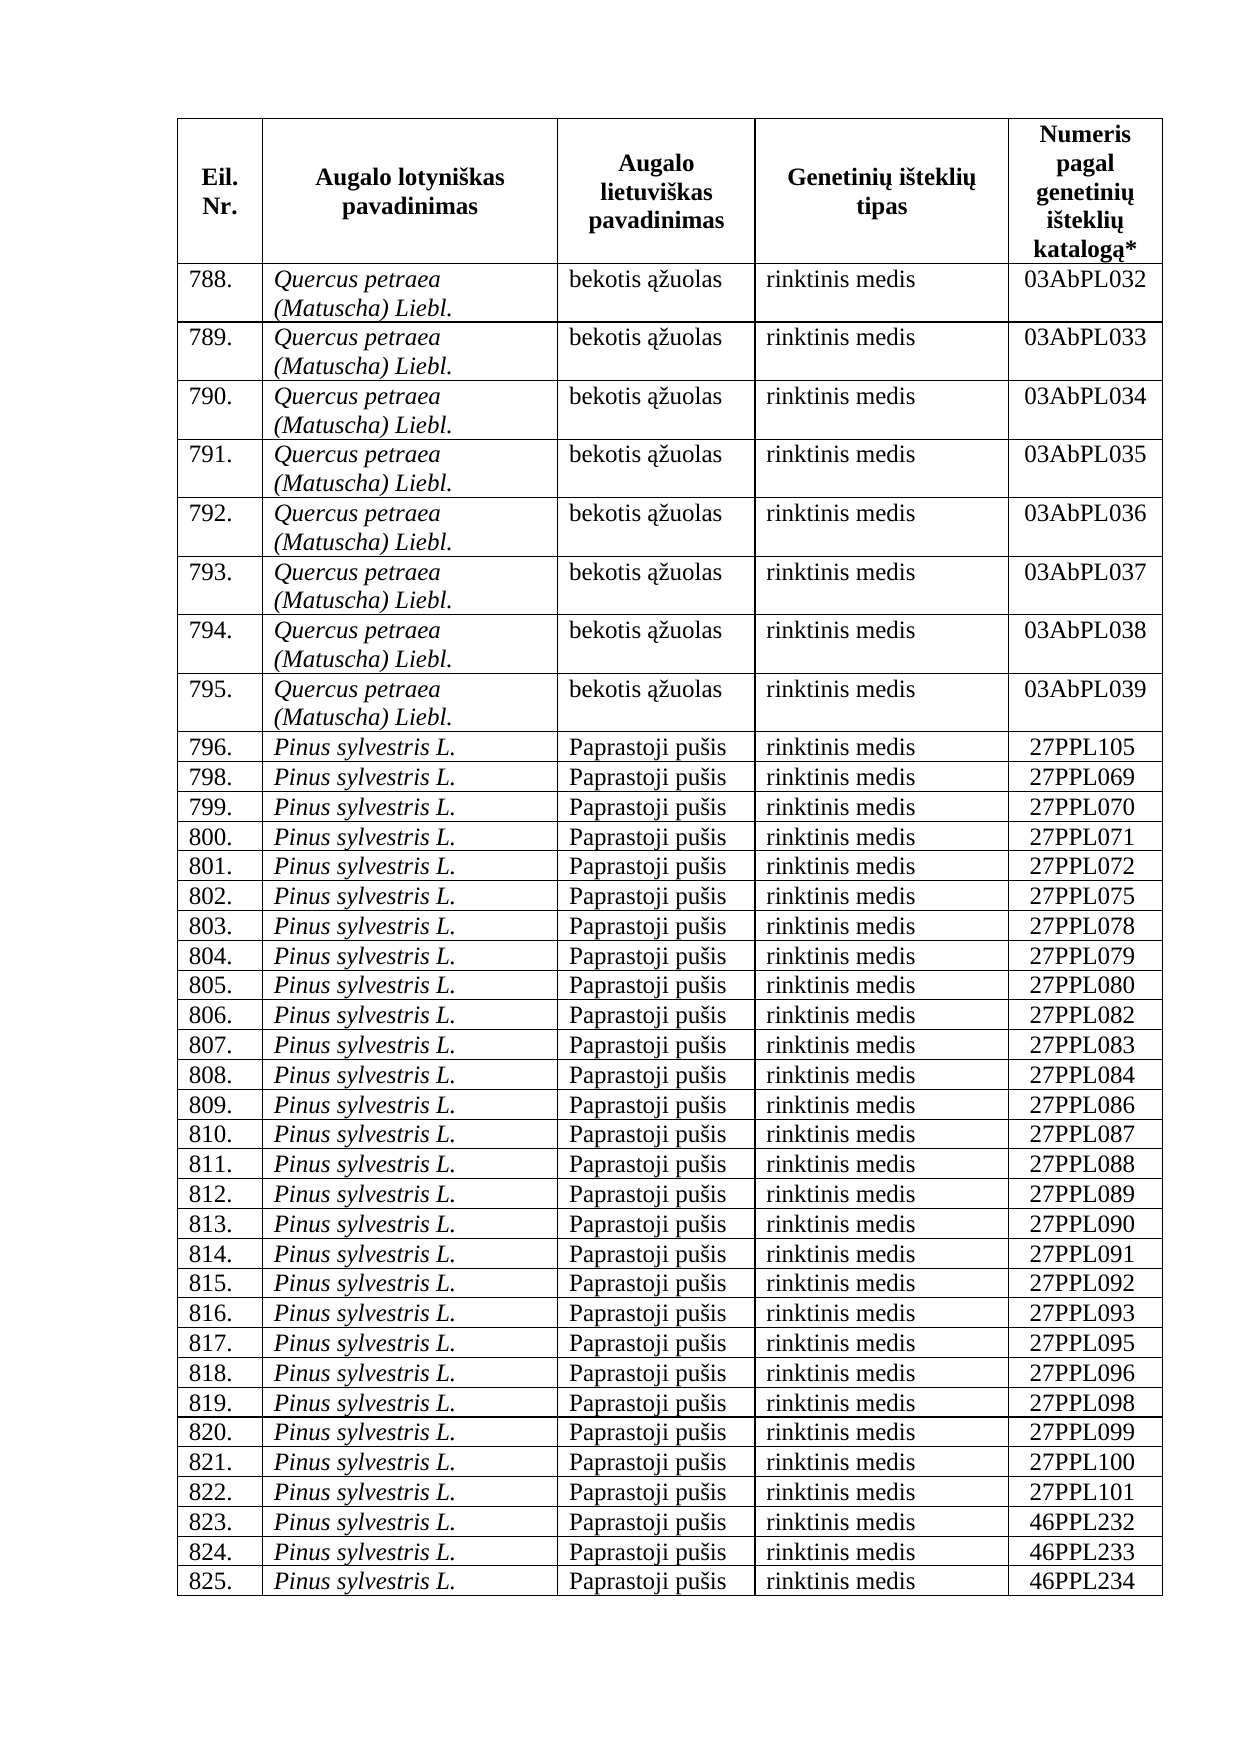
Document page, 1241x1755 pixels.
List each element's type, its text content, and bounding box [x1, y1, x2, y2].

table_cell rinktinis medis [756, 1507, 1008, 1536]
table_cell 03AbPL035 [1009, 440, 1162, 497]
table_cell 801. [178, 851, 262, 880]
table_cell 799. [178, 792, 262, 821]
table_cell Pinus sylvestris L. [263, 1030, 557, 1059]
table_cell rinktinis medis [756, 1149, 1008, 1178]
table_cell rinktinis medis [756, 1000, 1008, 1029]
table_cell rinktinis medis [756, 1298, 1008, 1327]
table_cell Pinus sylvestris L. [263, 1388, 557, 1416]
table_cell Paprastoji pušis [558, 1209, 754, 1238]
table_cell rinktinis medis [756, 1418, 1008, 1446]
table_cell Pinus sylvestris L. [263, 1328, 557, 1357]
table_cell Pinus sylvestris L. [263, 762, 557, 791]
table_cell Paprastoji pušis [558, 1418, 754, 1446]
table_cell Pinus sylvestris L. [263, 1149, 557, 1178]
table_cell 27PPL095 [1009, 1328, 1162, 1357]
table_cell 27PPL091 [1009, 1239, 1162, 1267]
table_cell 808. [178, 1060, 262, 1089]
table_cell Paprastoji pušis [558, 851, 754, 880]
table_cell 811. [178, 1149, 262, 1178]
table_cell Pinus sylvestris L. [263, 1000, 557, 1029]
table_cell Pinus sylvestris L. [263, 1418, 557, 1446]
table_cell 46PPL233 [1009, 1537, 1162, 1565]
table_header Numeris pagal genetinių išteklių katalogą* [1009, 119, 1162, 263]
table_cell rinktinis medis [756, 881, 1008, 910]
table_cell 27PPL084 [1009, 1060, 1162, 1089]
table_cell Paprastoji pušis [558, 1239, 754, 1267]
table_cell 789. [178, 323, 262, 380]
table_cell rinktinis medis [756, 1477, 1008, 1506]
table_cell 27PPL087 [1009, 1120, 1162, 1148]
table_cell rinktinis medis [756, 1358, 1008, 1387]
table_cell Paprastoji pušis [558, 1328, 754, 1357]
table_cell 46PPL234 [1009, 1566, 1162, 1595]
table_cell 27PPL098 [1009, 1388, 1162, 1416]
table_cell 03AbPL033 [1009, 323, 1162, 380]
table_cell Paprastoji pušis [558, 1507, 754, 1536]
table_cell bekotis ąžuolas [558, 615, 754, 673]
table_cell rinktinis medis [756, 264, 1008, 321]
table_cell 27PPL080 [1009, 971, 1162, 999]
table_cell rinktinis medis [756, 498, 1008, 556]
table_cell Paprastoji pušis [558, 1060, 754, 1089]
table_cell 814. [178, 1239, 262, 1267]
table_cell rinktinis medis [756, 971, 1008, 999]
table_cell Pinus sylvestris L. [263, 1507, 557, 1536]
table_cell 27PPL070 [1009, 792, 1162, 821]
table_cell rinktinis medis [756, 1537, 1008, 1565]
table_cell rinktinis medis [756, 1090, 1008, 1118]
table_cell 27PPL072 [1009, 851, 1162, 880]
table_cell 810. [178, 1120, 262, 1148]
table_cell Paprastoji pušis [558, 941, 754, 969]
table_header Genetinių išteklių tipas [756, 119, 1008, 263]
table_cell 795. [178, 674, 262, 731]
table_cell 27PPL083 [1009, 1030, 1162, 1059]
table_cell Paprastoji pušis [558, 1566, 754, 1595]
table_cell Paprastoji pušis [558, 1358, 754, 1387]
table_cell Pinus sylvestris L. [263, 1358, 557, 1387]
table_header Augalo lotyniškas pavadinimas [263, 119, 557, 263]
table_cell 805. [178, 971, 262, 999]
table_cell Pinus sylvestris L. [263, 1566, 557, 1595]
table_cell rinktinis medis [756, 1566, 1008, 1595]
table_cell Paprastoji pušis [558, 732, 754, 761]
table_cell Quercus petraea (Matuscha) Liebl. [263, 381, 557, 438]
table_cell Paprastoji pušis [558, 1537, 754, 1565]
table_cell Quercus petraea (Matuscha) Liebl. [263, 674, 557, 731]
table_cell bekotis ąžuolas [558, 440, 754, 497]
table_cell bekotis ąžuolas [558, 381, 754, 438]
table_cell Paprastoji pušis [558, 1090, 754, 1118]
table_cell Quercus petraea (Matuscha) Liebl. [263, 440, 557, 497]
table_cell 823. [178, 1507, 262, 1536]
table_cell bekotis ąžuolas [558, 323, 754, 380]
table_cell 27PPL071 [1009, 822, 1162, 850]
table_cell Pinus sylvestris L. [263, 1537, 557, 1565]
table_cell Quercus petraea (Matuscha) Liebl. [263, 557, 557, 614]
table_cell Pinus sylvestris L. [263, 881, 557, 910]
table_cell Pinus sylvestris L. [263, 1477, 557, 1506]
table_cell Pinus sylvestris L. [263, 1239, 557, 1267]
table_cell Pinus sylvestris L. [263, 1090, 557, 1118]
table_cell Pinus sylvestris L. [263, 1298, 557, 1327]
table_cell 27PPL088 [1009, 1149, 1162, 1178]
table_cell 27PPL093 [1009, 1298, 1162, 1327]
table_cell Pinus sylvestris L. [263, 822, 557, 850]
table_cell Pinus sylvestris L. [263, 941, 557, 969]
table_cell 798. [178, 762, 262, 791]
table_cell 794. [178, 615, 262, 673]
table_cell rinktinis medis [756, 1060, 1008, 1089]
table_cell rinktinis medis [756, 851, 1008, 880]
table_cell 817. [178, 1328, 262, 1357]
table_cell 27PPL101 [1009, 1477, 1162, 1506]
table_cell 790. [178, 381, 262, 438]
table_cell 46PPL232 [1009, 1507, 1162, 1536]
table_cell 03AbPL032 [1009, 264, 1162, 321]
table_cell 03AbPL039 [1009, 674, 1162, 731]
table_cell rinktinis medis [756, 1209, 1008, 1238]
table_cell 27PPL100 [1009, 1447, 1162, 1476]
table_cell rinktinis medis [756, 440, 1008, 497]
table_cell 27PPL090 [1009, 1209, 1162, 1238]
table_cell Pinus sylvestris L. [263, 792, 557, 821]
table_cell rinktinis medis [756, 1179, 1008, 1208]
table_cell Paprastoji pušis [558, 881, 754, 910]
table_cell Paprastoji pušis [558, 762, 754, 791]
table_cell 825. [178, 1566, 262, 1595]
table_cell rinktinis medis [756, 1388, 1008, 1416]
table_cell rinktinis medis [756, 911, 1008, 940]
table_cell rinktinis medis [756, 822, 1008, 850]
table_cell Pinus sylvestris L. [263, 851, 557, 880]
table_cell Paprastoji pušis [558, 1030, 754, 1059]
table_cell 27PPL082 [1009, 1000, 1162, 1029]
table_cell Pinus sylvestris L. [263, 1120, 557, 1148]
table_cell Pinus sylvestris L. [263, 911, 557, 940]
table_cell Pinus sylvestris L. [263, 1179, 557, 1208]
table_cell 818. [178, 1358, 262, 1387]
table_cell 806. [178, 1000, 262, 1029]
table_cell rinktinis medis [756, 1328, 1008, 1357]
table_cell 812. [178, 1179, 262, 1208]
table_cell rinktinis medis [756, 557, 1008, 614]
table_cell rinktinis medis [756, 615, 1008, 673]
table_cell 809. [178, 1090, 262, 1118]
table_cell rinktinis medis [756, 674, 1008, 731]
table_cell Paprastoji pušis [558, 1447, 754, 1476]
table_cell 816. [178, 1298, 262, 1327]
table_cell Pinus sylvestris L. [263, 1209, 557, 1238]
table_cell Paprastoji pušis [558, 1298, 754, 1327]
table_cell 27PPL086 [1009, 1090, 1162, 1118]
table_cell 815. [178, 1269, 262, 1297]
table_cell rinktinis medis [756, 1239, 1008, 1267]
table_cell Paprastoji pušis [558, 792, 754, 821]
table_cell 27PPL105 [1009, 732, 1162, 761]
table_cell rinktinis medis [756, 792, 1008, 821]
table_cell Quercus petraea (Matuscha) Liebl. [263, 615, 557, 673]
table_cell Pinus sylvestris L. [263, 1447, 557, 1476]
table_cell rinktinis medis [756, 381, 1008, 438]
table_cell Paprastoji pušis [558, 1120, 754, 1148]
table_header Eil. Nr. [178, 119, 262, 263]
table_cell 03AbPL037 [1009, 557, 1162, 614]
table_cell 27PPL069 [1009, 762, 1162, 791]
table_cell Paprastoji pušis [558, 1388, 754, 1416]
table_cell rinktinis medis [756, 1447, 1008, 1476]
table_cell Pinus sylvestris L. [263, 1269, 557, 1297]
table_cell Paprastoji pušis [558, 1000, 754, 1029]
table_cell Pinus sylvestris L. [263, 971, 557, 999]
table_cell 804. [178, 941, 262, 969]
table_cell Pinus sylvestris L. [263, 1060, 557, 1089]
table_cell rinktinis medis [756, 732, 1008, 761]
table_cell Pinus sylvestris L. [263, 732, 557, 761]
table_cell 807. [178, 1030, 262, 1059]
table_cell bekotis ąžuolas [558, 557, 754, 614]
table_cell Paprastoji pušis [558, 911, 754, 940]
table_cell rinktinis medis [756, 1030, 1008, 1059]
table_cell rinktinis medis [756, 941, 1008, 969]
table_cell rinktinis medis [756, 1269, 1008, 1297]
table_cell bekotis ąžuolas [558, 674, 754, 731]
table_cell Quercus petraea (Matuscha) Liebl. [263, 264, 557, 321]
table_cell 800. [178, 822, 262, 850]
table_cell 793. [178, 557, 262, 614]
table_cell Quercus petraea (Matuscha) Liebl. [263, 498, 557, 556]
table_cell bekotis ąžuolas [558, 264, 754, 321]
table_cell Paprastoji pušis [558, 1149, 754, 1178]
table_cell 820. [178, 1418, 262, 1446]
table_cell 03AbPL034 [1009, 381, 1162, 438]
table_cell rinktinis medis [756, 1120, 1008, 1148]
table_cell 821. [178, 1447, 262, 1476]
table_cell Paprastoji pušis [558, 1477, 754, 1506]
table_cell bekotis ąžuolas [558, 498, 754, 556]
table_cell 27PPL096 [1009, 1358, 1162, 1387]
table_cell 03AbPL038 [1009, 615, 1162, 673]
table_cell 796. [178, 732, 262, 761]
table_cell 27PPL089 [1009, 1179, 1162, 1208]
table_cell 27PPL078 [1009, 911, 1162, 940]
table_cell Paprastoji pušis [558, 1179, 754, 1208]
table_cell 03AbPL036 [1009, 498, 1162, 556]
table_cell 802. [178, 881, 262, 910]
table_cell 824. [178, 1537, 262, 1565]
table_cell 27PPL079 [1009, 941, 1162, 969]
table_cell 27PPL099 [1009, 1418, 1162, 1446]
table_cell rinktinis medis [756, 762, 1008, 791]
table_cell 813. [178, 1209, 262, 1238]
table_cell Quercus petraea (Matuscha) Liebl. [263, 323, 557, 380]
table_cell rinktinis medis [756, 323, 1008, 380]
table_cell 792. [178, 498, 262, 556]
table_cell 822. [178, 1477, 262, 1506]
table_cell 27PPL075 [1009, 881, 1162, 910]
table_cell 27PPL092 [1009, 1269, 1162, 1297]
table_cell Paprastoji pušis [558, 822, 754, 850]
table_cell Paprastoji pušis [558, 971, 754, 999]
table_header Augalo lietuviškas pavadinimas [558, 119, 754, 263]
table_cell 819. [178, 1388, 262, 1416]
table_cell 788. [178, 264, 262, 321]
table_cell 791. [178, 440, 262, 497]
table_cell Paprastoji pušis [558, 1269, 754, 1297]
table_cell 803. [178, 911, 262, 940]
